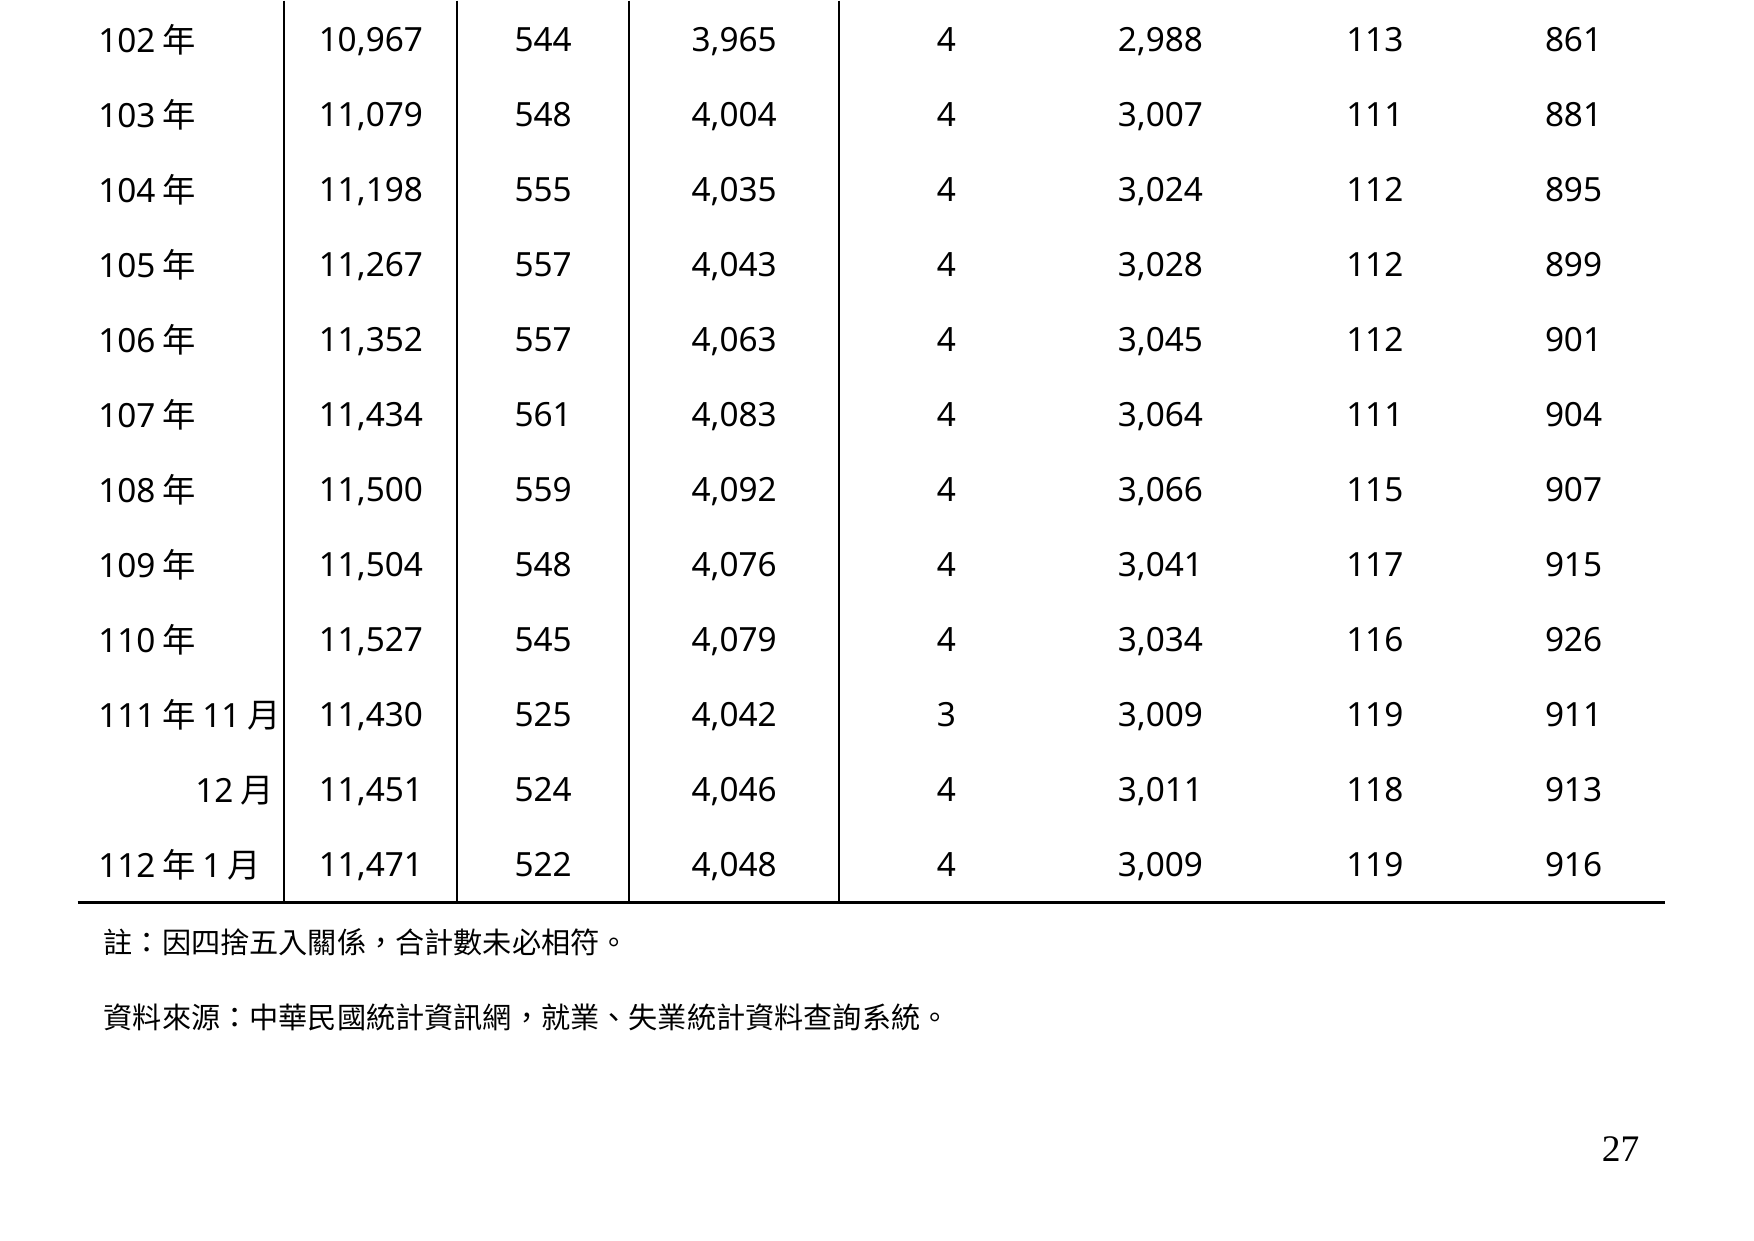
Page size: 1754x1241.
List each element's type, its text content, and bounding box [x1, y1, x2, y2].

table_cell 11,500 [285, 451, 456, 526]
table_cell 3,011 [1053, 751, 1267, 826]
table_cell 103年 [78, 76, 283, 151]
text 註：因四捨五入關係，合計數未必相符。 [103, 904, 1639, 979]
table_cell 4 [840, 376, 1053, 451]
table_cell 112年1月 [78, 826, 283, 901]
table_cell 3 [840, 676, 1053, 751]
table_cell 899 [1482, 226, 1665, 301]
table_cell 926 [1482, 601, 1665, 676]
table_cell 4,046 [630, 751, 838, 826]
table_cell 4,004 [630, 76, 838, 151]
table_cell 112 [1268, 226, 1482, 301]
table_cell 3,041 [1053, 526, 1267, 601]
text 資料來源：中華民國統計資訊網，就業、失業統計資料查詢系統。 [103, 979, 1639, 1054]
table_cell 10,967 [285, 1, 456, 76]
table_cell 119 [1268, 826, 1482, 901]
table_cell 111年11月 [78, 676, 283, 751]
table_cell 115 [1268, 451, 1482, 526]
table_cell 11,267 [285, 226, 456, 301]
table_cell 3,064 [1053, 376, 1267, 451]
table_cell 3,007 [1053, 76, 1267, 151]
table_cell 3,009 [1053, 676, 1267, 751]
table_cell 113 [1268, 1, 1482, 76]
table_cell 4,063 [630, 301, 838, 376]
table_cell 557 [458, 301, 628, 376]
table_cell 895 [1482, 151, 1665, 226]
table_cell 112 [1268, 151, 1482, 226]
table_cell 548 [458, 76, 628, 151]
table_cell 3,028 [1053, 226, 1267, 301]
table_cell 525 [458, 676, 628, 751]
table_cell 913 [1482, 751, 1665, 826]
table_cell 11,451 [285, 751, 456, 826]
table_cell 4 [840, 1, 1053, 76]
table_cell 111 [1268, 76, 1482, 151]
table_cell 12月 [78, 751, 283, 826]
table_cell 4,035 [630, 151, 838, 226]
table_cell 107年 [78, 376, 283, 451]
table_cell 524 [458, 751, 628, 826]
table_cell 4,079 [630, 601, 838, 676]
table_cell 11,198 [285, 151, 456, 226]
table_cell 861 [1482, 1, 1665, 76]
table_cell 4 [840, 451, 1053, 526]
table_cell 117 [1268, 526, 1482, 601]
table_cell 545 [458, 601, 628, 676]
table_cell 2,988 [1053, 1, 1267, 76]
table_cell 110年 [78, 601, 283, 676]
table_cell 112 [1268, 301, 1482, 376]
table_cell 901 [1482, 301, 1665, 376]
table_cell 3,965 [630, 1, 838, 76]
table_cell 3,024 [1053, 151, 1267, 226]
table_cell 109年 [78, 526, 283, 601]
table_cell 111 [1268, 376, 1482, 451]
table_cell 118 [1268, 751, 1482, 826]
table_cell 557 [458, 226, 628, 301]
table_cell 102年 [78, 1, 283, 76]
table_cell 119 [1268, 676, 1482, 751]
table_cell 916 [1482, 826, 1665, 901]
table_cell 559 [458, 451, 628, 526]
table_cell 3,045 [1053, 301, 1267, 376]
table_cell 915 [1482, 526, 1665, 601]
table_cell 11,527 [285, 601, 456, 676]
table_cell 11,434 [285, 376, 456, 451]
table_cell 4,043 [630, 226, 838, 301]
table_cell 11,471 [285, 826, 456, 901]
table_cell 4 [840, 151, 1053, 226]
table_cell 4,092 [630, 451, 838, 526]
table_cell 4 [840, 526, 1053, 601]
table_cell 104年 [78, 151, 283, 226]
table_cell 116 [1268, 601, 1482, 676]
table_cell 4 [840, 751, 1053, 826]
table_cell 108年 [78, 451, 283, 526]
table_cell 4,083 [630, 376, 838, 451]
table_cell 4 [840, 826, 1053, 901]
table_cell 4,048 [630, 826, 838, 901]
table_cell 544 [458, 1, 628, 76]
table_cell 911 [1482, 676, 1665, 751]
table_cell 105年 [78, 226, 283, 301]
table_cell 11,504 [285, 526, 456, 601]
table_cell 907 [1482, 451, 1665, 526]
table_cell 904 [1482, 376, 1665, 451]
table_cell 3,034 [1053, 601, 1267, 676]
table_cell 4 [840, 601, 1053, 676]
table_cell 4 [840, 226, 1053, 301]
table_cell 3,066 [1053, 451, 1267, 526]
table_cell 4 [840, 76, 1053, 151]
table_cell 11,352 [285, 301, 456, 376]
table_cell 3,009 [1053, 826, 1267, 901]
table_cell 11,079 [285, 76, 456, 151]
table_cell 881 [1482, 76, 1665, 151]
table_cell 11,430 [285, 676, 456, 751]
table_cell 522 [458, 826, 628, 901]
table_cell 4 [840, 301, 1053, 376]
table_cell 4,042 [630, 676, 838, 751]
table_cell 4,076 [630, 526, 838, 601]
table_cell 555 [458, 151, 628, 226]
table_cell 106年 [78, 301, 283, 376]
table_cell 548 [458, 526, 628, 601]
table_cell 561 [458, 376, 628, 451]
